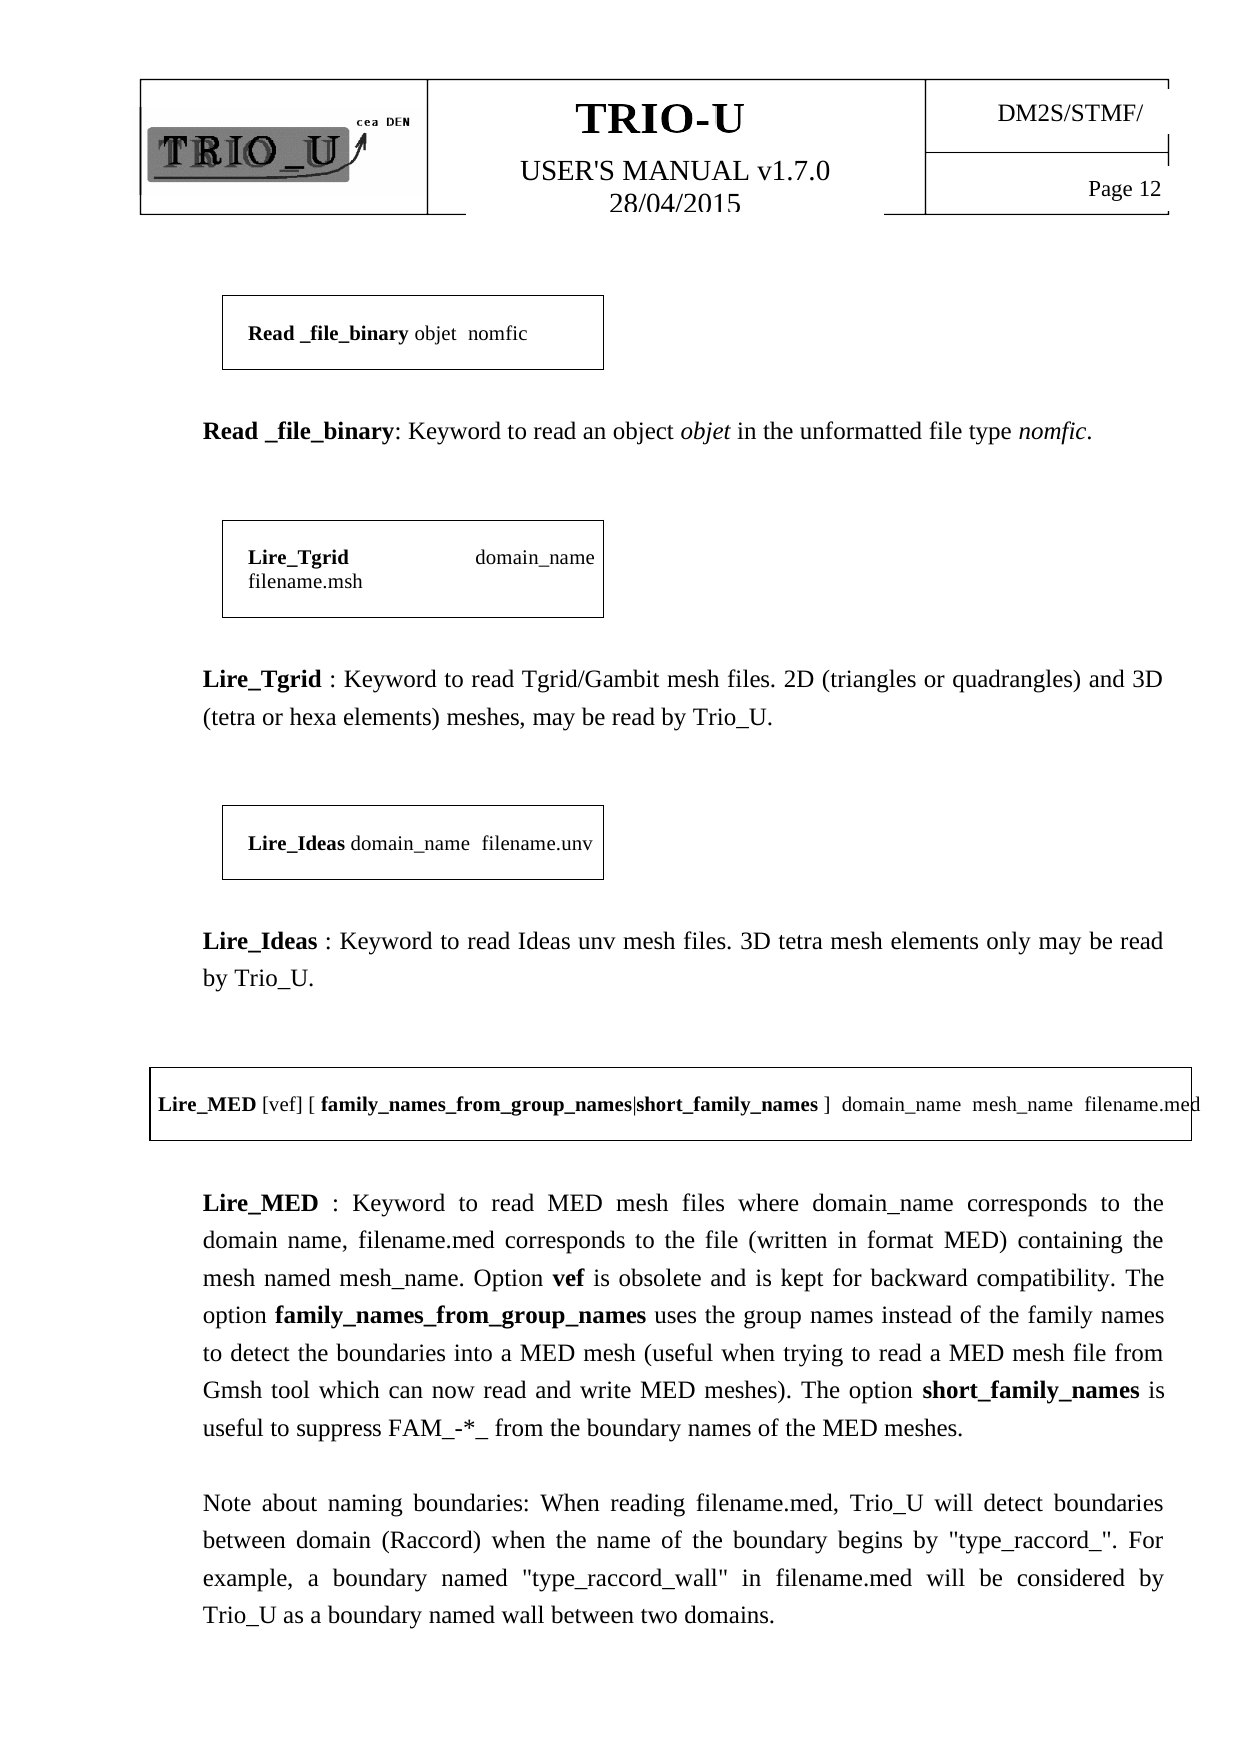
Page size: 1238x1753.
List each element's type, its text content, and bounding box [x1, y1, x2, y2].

text Lire_MED : Keyword to read MED mesh files where domain_name corresponds to the domain name, filename.med corresponds to the file (written in format MED) containing the mesh named mesh_name. Option vef is obsolete and is kept for backward compatibility. The option family_names_from_group_names uses the group names instead of the family names to detect the boundaries into a MED mesh (useful when trying to read a MED mesh file from Gmsh tool which can now read and write MED meshes). The option short_family_names is useful to suppress FAM_-*_ from the boundary names of the MED meshes. [203, 1179, 1165, 1441]
text Note about naming boundaries: When reading filename.med, Trio_U will detect boundaries between domain (Raccord) when the name of the boundary begins by "type_raccord_". For example, a boundary named "type_raccord_wall" in filename.med will be considered by Trio_U as a boundary named wall between two domains. [203, 1479, 1165, 1629]
table_header Lire_MED [vef] [ family_names_from_group_names|short_family_names ] domain_name mesh_name filename.med [151, 1068, 1191, 1140]
table_header Lire_Tgrid domain_name filename.msh [223, 521, 603, 617]
text Lire_Tgrid : Keyword to read Tgrid/Gambit mesh files. 2D (triangles or quadrangles) and 3D (tetra or hexa elements) meshes, may be read by Trio_U. [203, 655, 1165, 730]
table_header Lire_Ideas domain_name filename.unv [223, 806, 603, 879]
text Lire_Ideas : Keyword to read Ideas unv mesh files. 3D tetra mesh elements only may be read by Trio_U. [203, 917, 1165, 992]
text Read _file_binary: Keyword to read an object objet in the unformatted file type nomfic. [203, 407, 1165, 444]
table_header Read _file_binary objet nomfic [223, 296, 603, 368]
